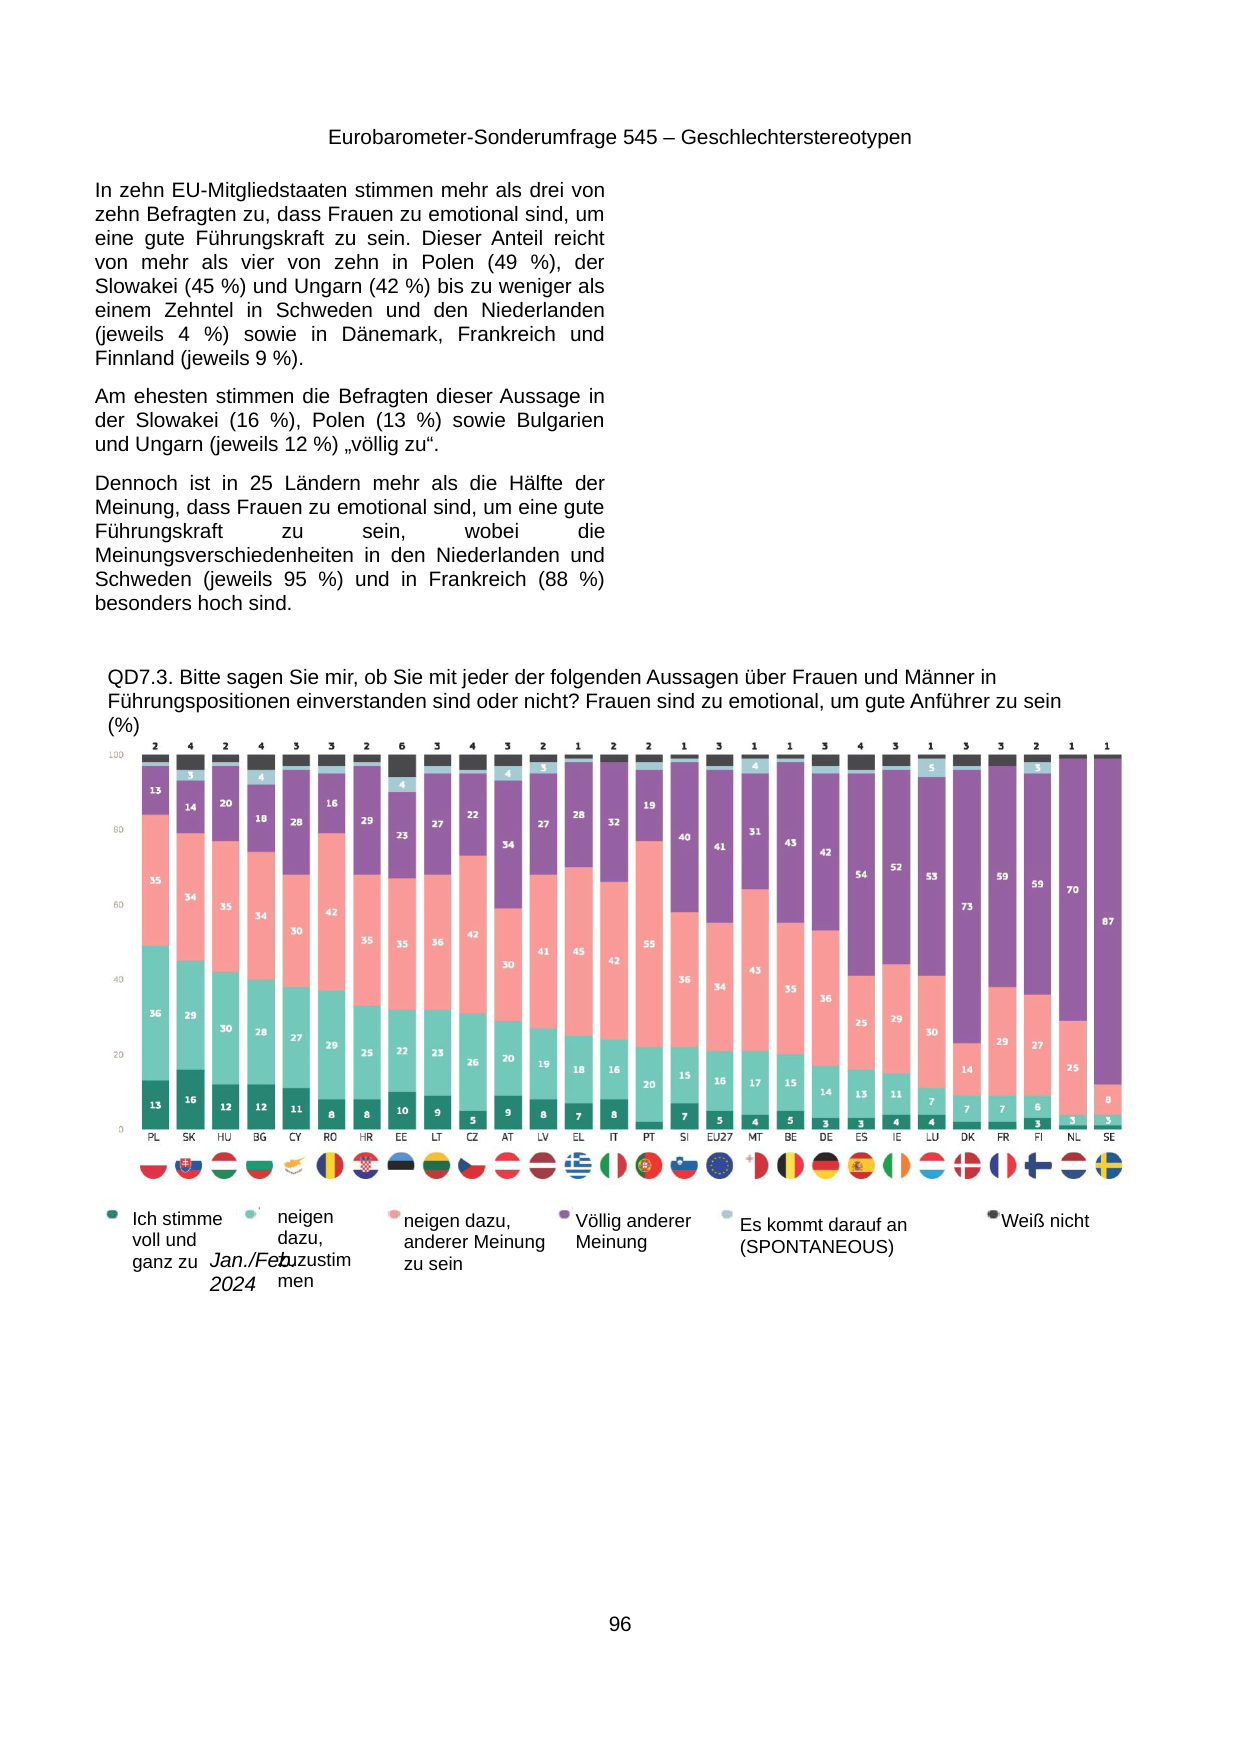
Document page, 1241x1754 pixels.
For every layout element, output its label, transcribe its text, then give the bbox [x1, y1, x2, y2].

picture [100, 1192, 1000, 1229]
text In zehn EU-Mitgliedstaaten stimmen mehr als drei von zehn Befragten zu, dass Frauen zu emotional sind, um eine gute Führungskraft zu sein. Dieser Anteil reicht von mehr als vier von zehn in Polen (49 %), der Slowakei (45 %) und Ungarn (42 %) bis zu weniger als einem Zehntel in Schweden und den Niederlanden (jeweils 4 %) sowie in Dänemark, Frankreich und Finnland (jeweils 9 %). [94, 178, 605, 370]
text Dennoch ist in 25 Ländern mehr als die Hälfte der Meinung, dass Frauen zu emotional sind, um eine gute Führungskraft zu sein, wobei die Meinungsverschiedenheiten in den Niederlanden und Schweden (jeweils 95 %) und in Frankreich (88 %) besonders hoch sind. [94, 471, 605, 614]
picture [104, 739, 1132, 1185]
text Am ehesten stimmen die Befragten dieser Aussage in der Slowakei (16 %), Polen (13 %) sowie Bulgarien und Ungarn (jeweils 12 %) „völlig zu“. [94, 384, 605, 456]
